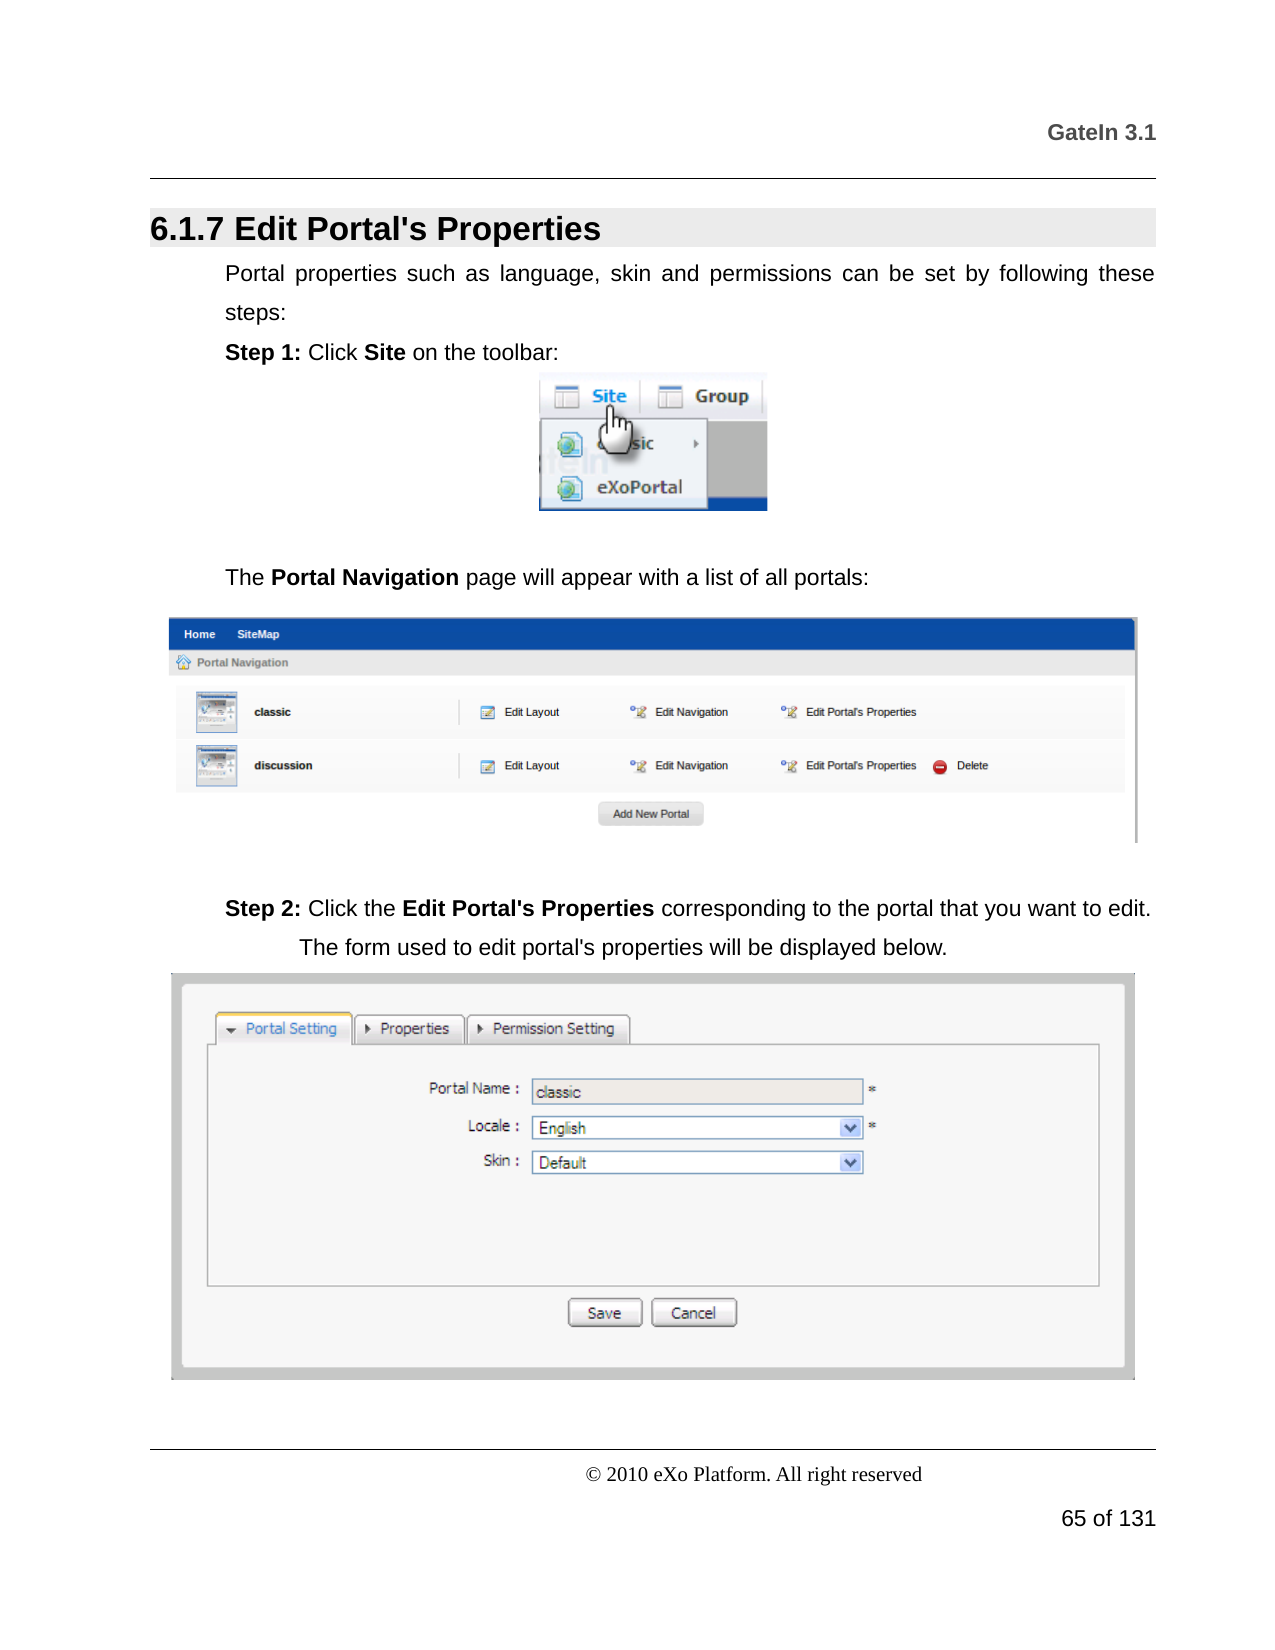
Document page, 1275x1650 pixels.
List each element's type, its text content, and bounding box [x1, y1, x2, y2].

picture [539, 371, 768, 511]
picture [171, 973, 1135, 1380]
picture [168, 617, 1138, 843]
list Step 1: Click Site on the toolbar: [187, 338, 1156, 365]
list The form used to edit portal's properties will be displayed below. [261, 934, 1156, 961]
subtitle Edit Portal's Properties [150, 208, 1156, 247]
list Step 2: Click the Edit Portal's Properties corresponding to the portal that you want to edit. [187, 895, 1156, 921]
list The Portal Navigation page will appear with a list of all portals: [187, 563, 1156, 590]
list Portal properties such as language, skin and permissions can be set by following these steps: [187, 259, 1156, 325]
